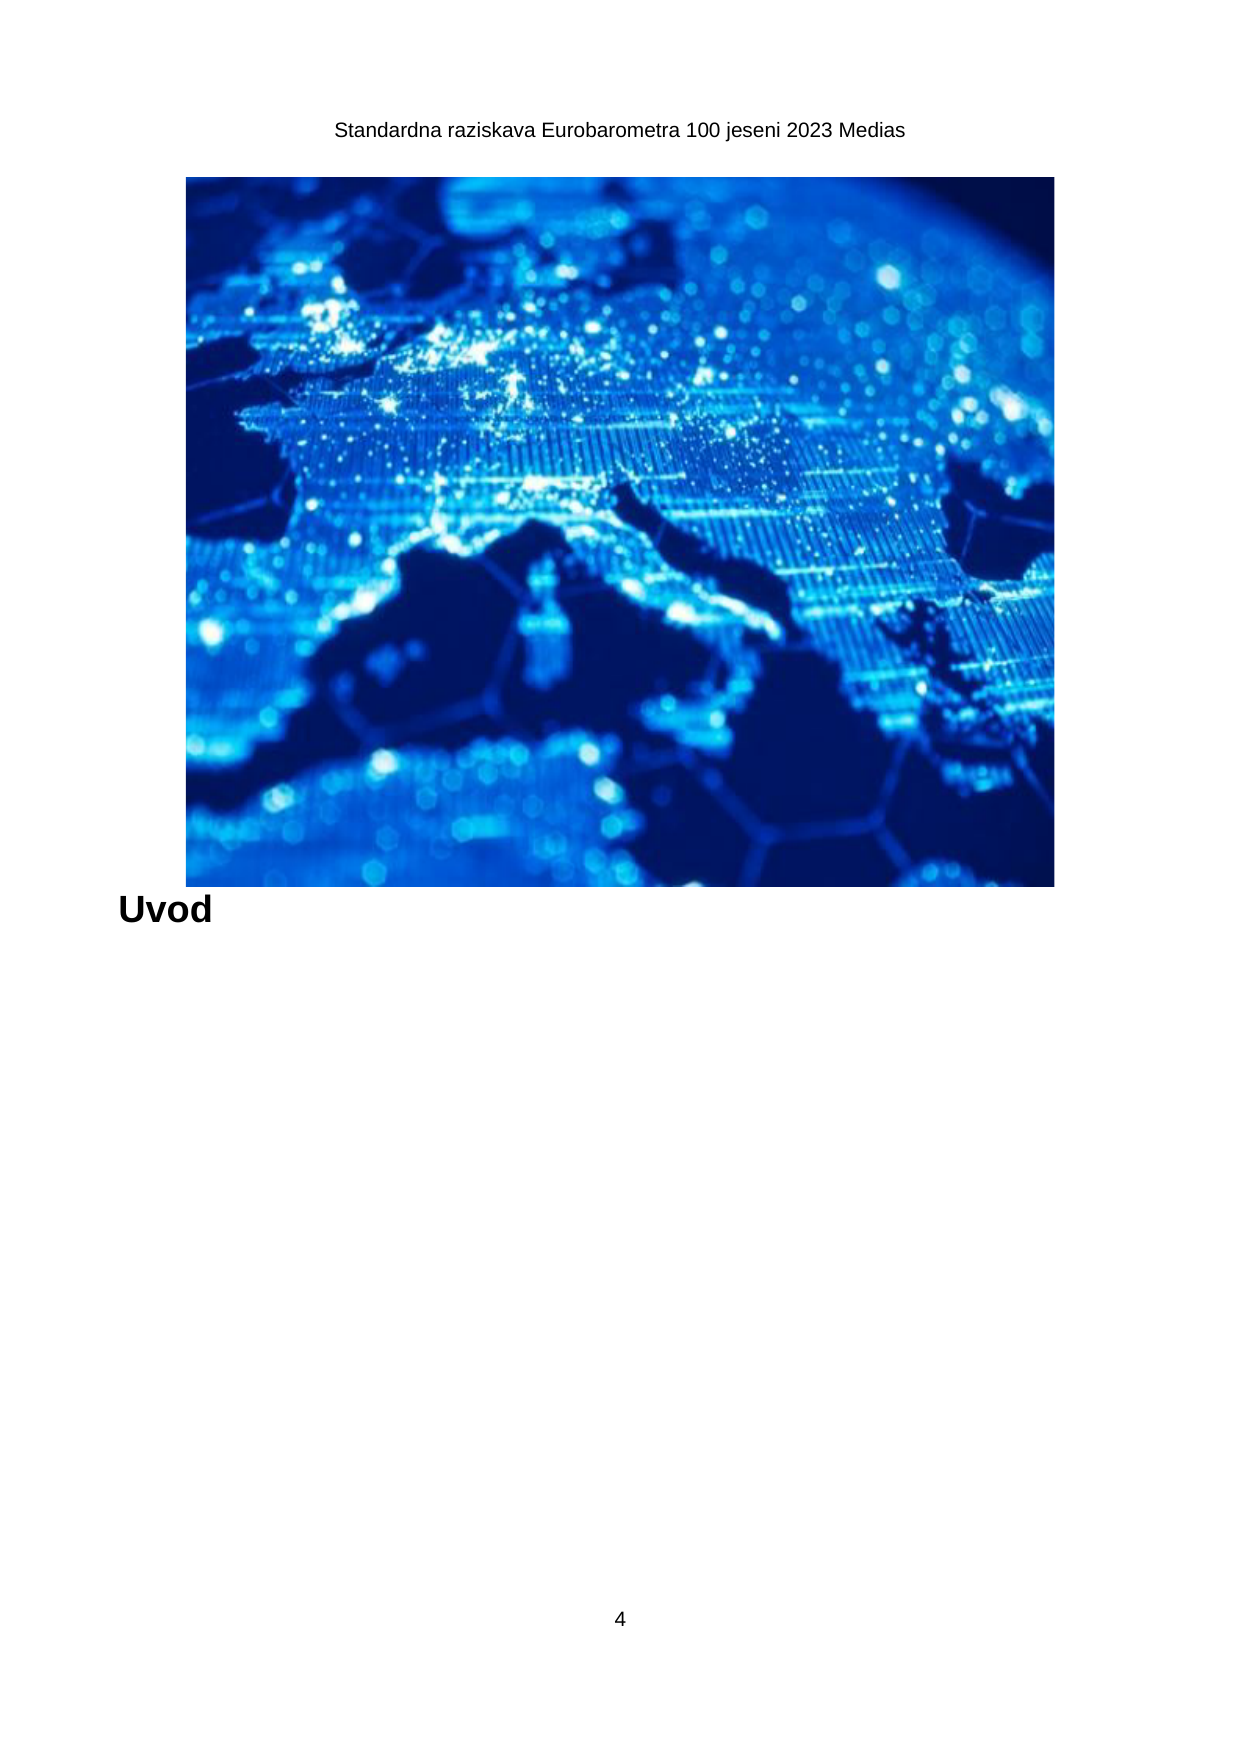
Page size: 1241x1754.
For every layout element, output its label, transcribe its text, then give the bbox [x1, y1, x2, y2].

subtitle Uvod [118, 884, 1122, 930]
picture [261, 716, 273, 727]
picture [185, 735, 238, 757]
picture [616, 867, 625, 876]
picture [618, 877, 628, 884]
picture [185, 177, 1055, 887]
